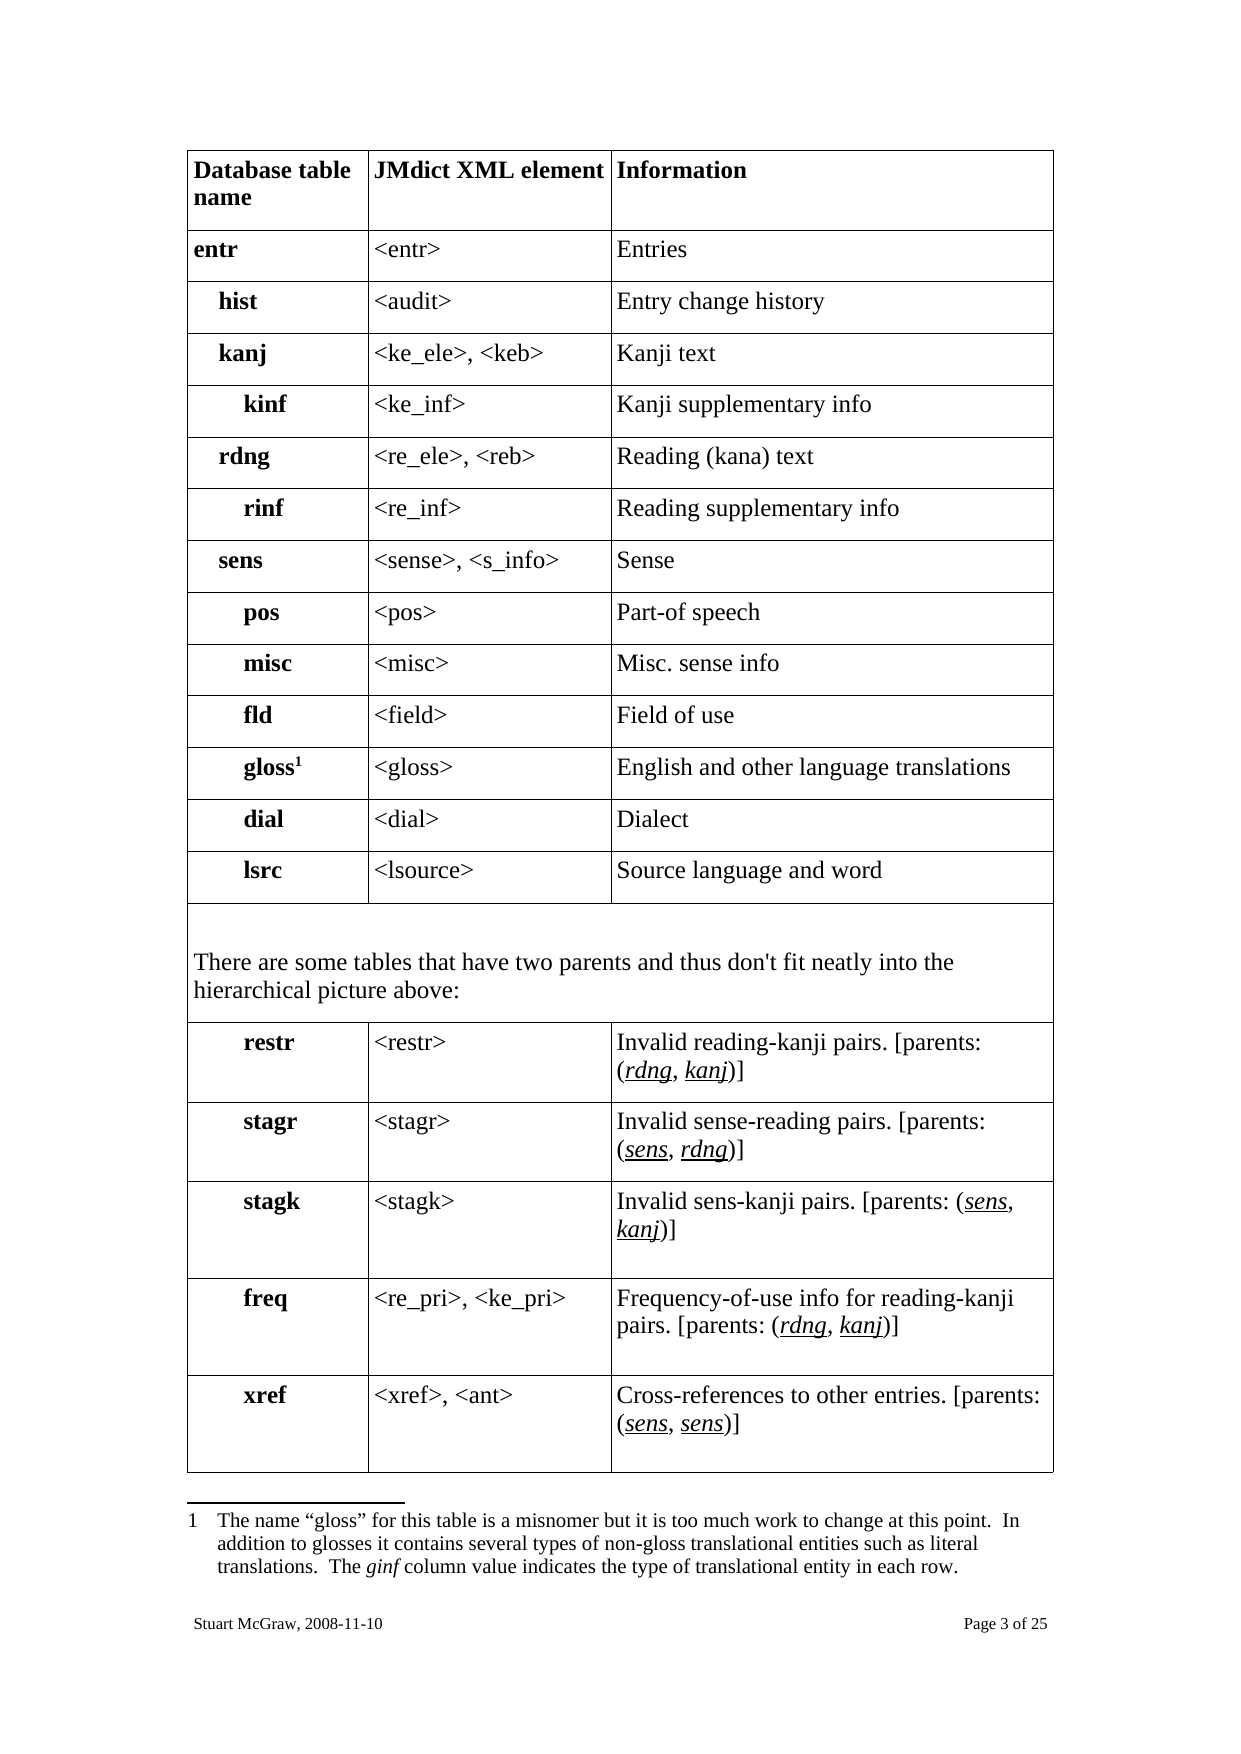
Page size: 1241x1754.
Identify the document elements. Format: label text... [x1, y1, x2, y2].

table_cell freq [188, 1279, 368, 1375]
table_cell fld [188, 696, 368, 747]
table_cell <stagk> [369, 1182, 611, 1278]
table_cell stagr [188, 1103, 368, 1181]
table_cell Kanji text [612, 334, 1053, 385]
table_cell Invalid sense-reading pairs. [parents: (sens, rdng)] [612, 1103, 1053, 1181]
table_cell misc [188, 645, 368, 695]
table_cell pos [188, 593, 368, 644]
table_cell Part-of speech [612, 593, 1053, 644]
table_cell <re_ele>, <reb> [369, 438, 611, 488]
table_cell Invalid reading-kanji pairs. [parents: (rdng, kanj)] [612, 1023, 1053, 1102]
table_cell hist [188, 282, 368, 333]
table_header Database table name [188, 151, 368, 229]
table_cell xref [188, 1376, 368, 1472]
table_cell Cross-references to other entries. [parents: (sens, sens)] [612, 1376, 1053, 1472]
table_cell <lsource> [369, 852, 611, 902]
table_cell restr [188, 1023, 368, 1102]
table_cell <field> [369, 696, 611, 747]
table_cell Entries [612, 231, 1053, 281]
table_cell rinf [188, 489, 368, 540]
table_header JMdict XML element [369, 151, 611, 229]
table_header Information [612, 151, 1053, 229]
table_cell lsrc [188, 852, 368, 902]
table_cell Reading (kana) text [612, 438, 1053, 488]
table_cell <xref>, <ant> [369, 1376, 611, 1472]
table_cell <misc> [369, 645, 611, 695]
table_cell stagk [188, 1182, 368, 1278]
table_cell rdng [188, 438, 368, 488]
table_cell <sense>, <s_info> [369, 541, 611, 592]
table_cell Source language and word [612, 852, 1053, 902]
table_cell Frequency-of-use info for reading-kanji pairs. [parents: (rdng, kanj)] [612, 1279, 1053, 1375]
table_cell Entry change history [612, 282, 1053, 333]
table_cell There are some tables that have two parents and thus don't fit neatly into the hierarchical picture above: [188, 904, 1053, 1022]
table_cell dial [188, 800, 368, 851]
table_cell <ke_ele>, <keb> [369, 334, 611, 385]
table_cell <stagr> [369, 1103, 611, 1181]
table_cell <ke_inf> [369, 386, 611, 437]
table_cell English and other language translations [612, 748, 1053, 799]
table_cell <re_inf> [369, 489, 611, 540]
table_cell <audit> [369, 282, 611, 333]
table_cell gloss [188, 748, 368, 799]
table_cell <dial> [369, 800, 611, 851]
table_cell Kanji supplementary info [612, 386, 1053, 437]
table_cell Misc. sense info [612, 645, 1053, 695]
table_cell <gloss> [369, 748, 611, 799]
table_cell kanj [188, 334, 368, 385]
table_cell Sense [612, 541, 1053, 592]
table_cell <re_pri>, <ke_pri> [369, 1279, 611, 1375]
table_cell Invalid sens-kanji pairs. [parents: (sens, kanj)] [612, 1182, 1053, 1278]
table_cell kinf [188, 386, 368, 437]
table_cell Field of use [612, 696, 1053, 747]
table_cell Dialect [612, 800, 1053, 851]
table_cell entr [188, 231, 368, 281]
table_cell <pos> [369, 593, 611, 644]
table_cell Reading supplementary info [612, 489, 1053, 540]
table_cell sens [188, 541, 368, 592]
table_cell <entr> [369, 231, 611, 281]
table_cell <restr> [369, 1023, 611, 1102]
